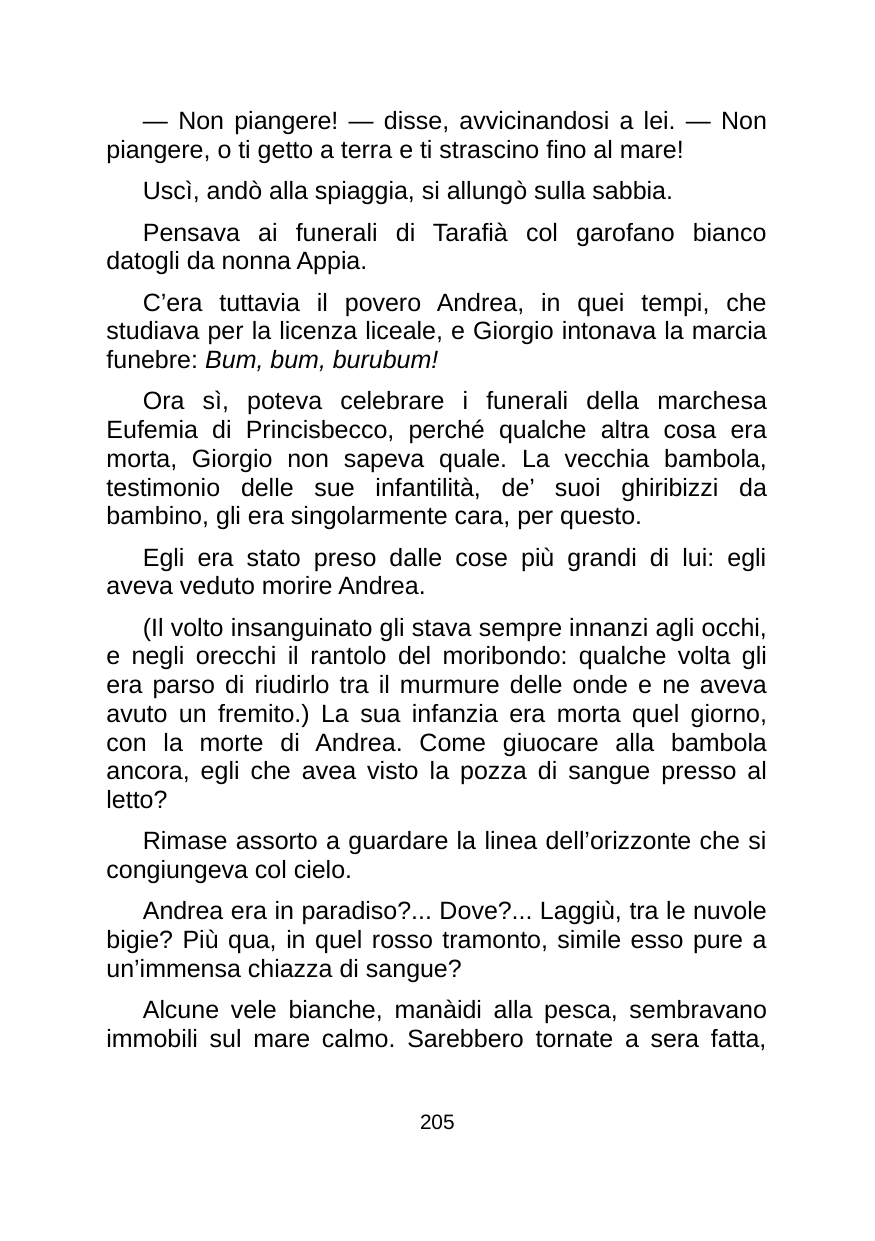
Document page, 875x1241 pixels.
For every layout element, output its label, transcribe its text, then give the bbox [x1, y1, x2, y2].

text C’era tuttavia il povero Andrea, in quei tempi, che studiava per la licenza liceale, e Giorgio intonava la marcia funebre: Bum, bum, burubum! [106, 287, 768, 374]
text — Non piangere! — disse, avvicinandosi a lei. — Non piangere, o ti getto a terra e ti strascino fino al mare! [106, 106, 768, 164]
text (Il volto insanguinato gli stava sempre innanzi agli occhi, e negli orecchi il rantolo del moribondo: qualche volta gli era parso di riudirlo tra il murmure delle onde e ne aveva avuto un fremito.) La sua infanzia era morta quel giorno, con la morte di Andrea. Come giuocare alla bambola ancora, egli che avea visto la pozza di sangue presso al letto? [106, 612, 768, 814]
text Rimase assorto a guardare la linea dell’orizzonte che si congiungeva col cielo. [106, 826, 768, 884]
text Pensava ai funerali di Tarafià col garofano bianco datogli da nonna Appia. [106, 217, 768, 275]
text Uscì, andò alla spiaggia, si allungò sulla sabbia. [106, 176, 768, 205]
text Andrea era in paradiso?... Dove?... Laggiù, tra le nuvole bigie? Più qua, in quel rosso tramonto, simile esso pure a un’immensa chiazza di sangue? [106, 896, 768, 982]
text Alcune vele bianche, manàidi alla pesca, sembravano immobili sul mare calmo. Sarebbero tornate a sera fatta, [106, 995, 768, 1052]
text Egli era stato preso dalle cose più grandi di lui: egli aveva veduto morire Andrea. [106, 542, 768, 600]
text Ora sì, poteva celebrare i funerali della marchesa Eufemia di Princisbecco, perché qualche altra cosa era morta, Giorgio non sapeva quale. La vecchia bambola, testimonio delle sue infantilità, de’ suoi ghiribizzi da bambino, gli era singolarmente cara, per questo. [106, 386, 768, 530]
